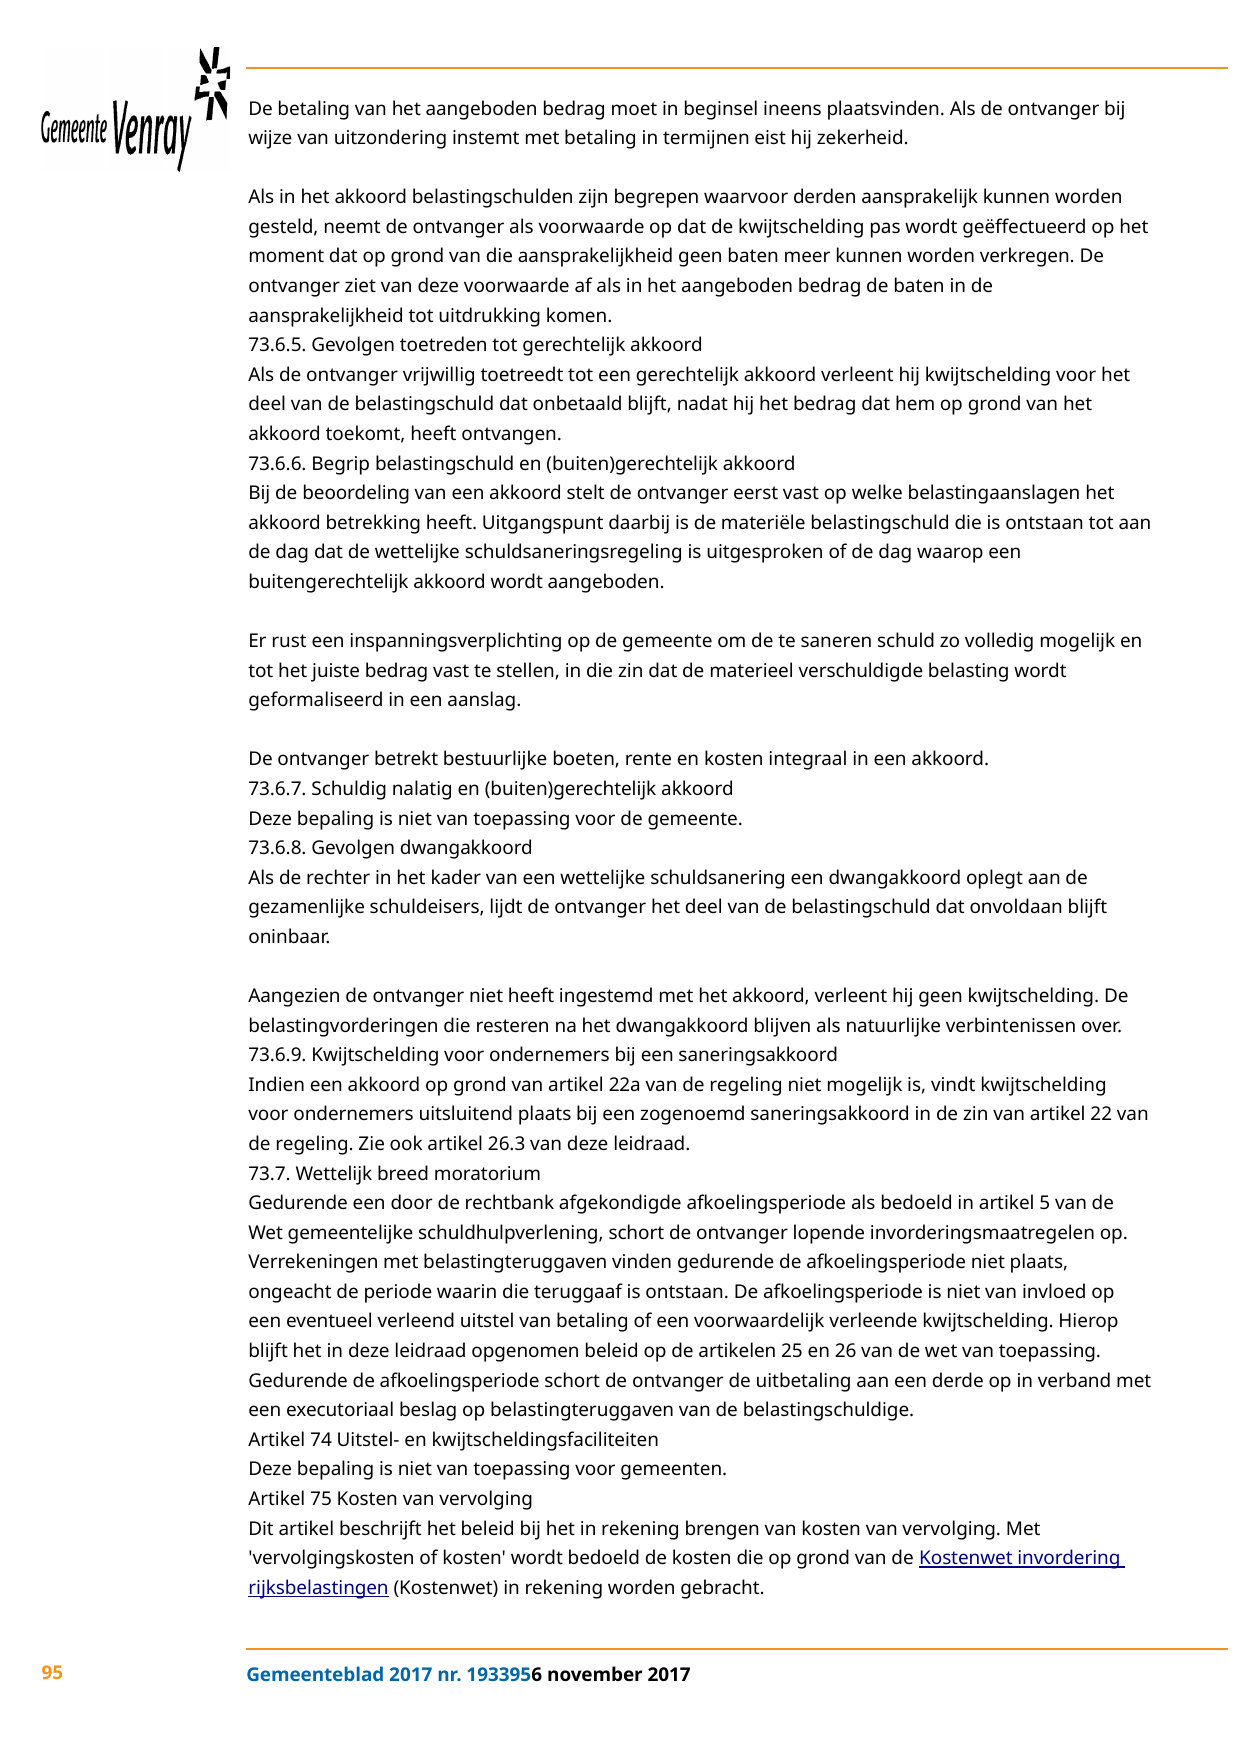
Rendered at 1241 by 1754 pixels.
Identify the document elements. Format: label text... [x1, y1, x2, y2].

text 73.6.6. Begrip belastingschuld en (buiten)gerechtelijk akkoord [248, 450, 1152, 476]
text 73.6.9. Kwijtschelding voor ondernemers bij een saneringsakkoord [248, 1041, 1152, 1067]
text 73.6.5. Gevolgen toetreden tot gerechtelijk akkoord [248, 331, 1152, 357]
text 73.7. Wettelijk breed moratorium [248, 1160, 1152, 1186]
text Indien een akkoord op grond van artikel 22a van de regeling niet mogelijk is, vindt kwijtschelding voor ondernemers uitsluitend plaats bij een zogenoemd saneringsakkoord in de zin van artikel 22 van de regeling. Zie ook artikel 26.3 van deze leidraad. [248, 1071, 1152, 1156]
text Er rust een inspanningsverplichting op de gemeente om de te saneren schuld zo volledig mogelijk en tot het juiste bedrag vast te stellen, in die zin dat de materieel verschuldigde belasting wordt geformaliseerd in een aanslag. [248, 627, 1152, 712]
text Als de rechter in het kader van een wettelijke schuldsanering een dwangakkoord oplegt aan de gezamenlijke schuldeisers, lijdt de ontvanger het deel van de belastingschuld dat onvoldaan blijft oninbaar. [248, 864, 1152, 949]
text De ontvanger betrekt bestuurlijke boeten, rente en kosten integraal in een akkoord. [248, 746, 1152, 771]
text De betaling van het aangeboden bedrag moet in beginsel ineens plaatsvinden. Als de ontvanger bij wijze van uitzondering instemt met betaling in termijnen eist hij zekerheid. [248, 95, 1152, 150]
text Artikel 74 Uitstel- en kwijtscheldingsfaciliteiten [248, 1426, 1152, 1452]
text Bij de beoordeling van een akkoord stelt de ontvanger eerst vast op welke belastingaanslagen het akkoord betrekking heeft. Uitgangspunt daarbij is de materiële belastingschuld die is ontstaan tot aan de dag dat de wettelijke schuldsaneringsregeling is uitgesproken of de dag waarop een buitengerechtelijk akkoord wordt aangeboden. [248, 479, 1152, 594]
text 73.6.7. Schuldig nalatig en (buiten)gerechtelijk akkoord [248, 775, 1152, 801]
text Deze bepaling is niet van toepassing voor de gemeente. [248, 805, 1152, 831]
text Artikel 75 Kosten van vervolging [248, 1485, 1152, 1511]
text Dit artikel beschrijft het beleid bij het in rekening brengen van kosten van vervolging. Met 'vervolgingskosten of kosten' wordt bedoeld de kosten die op grond van de Kostenwet invordering rijksbelastingen (Kostenwet) in rekening worden gebracht. [248, 1515, 1152, 1600]
text 73.6.8. Gevolgen dwangakkoord [248, 834, 1152, 860]
text Gedurende een door de rechtbank afgekondigde afkoelingsperiode als bedoeld in artikel 5 van de Wet gemeentelijke schuldhulpverlening, schort de ontvanger lopende invorderingsmaatregelen op. Verrekeningen met belastingteruggaven vinden gedurende de afkoelingsperiode niet plaats, ongeacht de periode waarin die teruggaaf is ontstaan. De afkoelingsperiode is niet van invloed op een eventueel verleend uitstel van betaling of een voorwaardelijk verleende kwijtschelding. Hierop blijft het in deze leidraad opgenomen beleid op de artikelen 25 en 26 van de wet van toepassing. Gedurende de afkoelingsperiode schort de ontvanger de uitbetaling aan een derde op in verband met een executoriaal beslag op belastingteruggaven van de belastingschuldige. [248, 1189, 1152, 1422]
picture [41, 47, 231, 172]
text Aangezien de ontvanger niet heeft ingestemd met het akkoord, verleent hij geen kwijtschelding. De belastingvorderingen die resteren na het dwangakkoord blijven als natuurlijke verbintenissen over. [248, 982, 1152, 1038]
text Als in het akkoord belastingschulden zijn begrepen waarvoor derden aansprakelijk kunnen worden gesteld, neemt de ontvanger als voorwaarde op dat de kwijtschelding pas wordt geëffectueerd op het moment dat op grond van die aansprakelijkheid geen baten meer kunnen worden verkregen. De ontvanger ziet van deze voorwaarde af als in het aangeboden bedrag de baten in de aansprakelijkheid tot uitdrukking komen. [248, 183, 1152, 328]
text Als de ontvanger vrijwillig toetreedt tot een gerechtelijk akkoord verleent hij kwijtschelding voor het deel van de belastingschuld dat onbetaald blijft, nadat hij het bedrag dat hem op grond van het akkoord toekomt, heeft ontvangen. [248, 361, 1152, 446]
text Deze bepaling is niet van toepassing voor gemeenten. [248, 1456, 1152, 1481]
